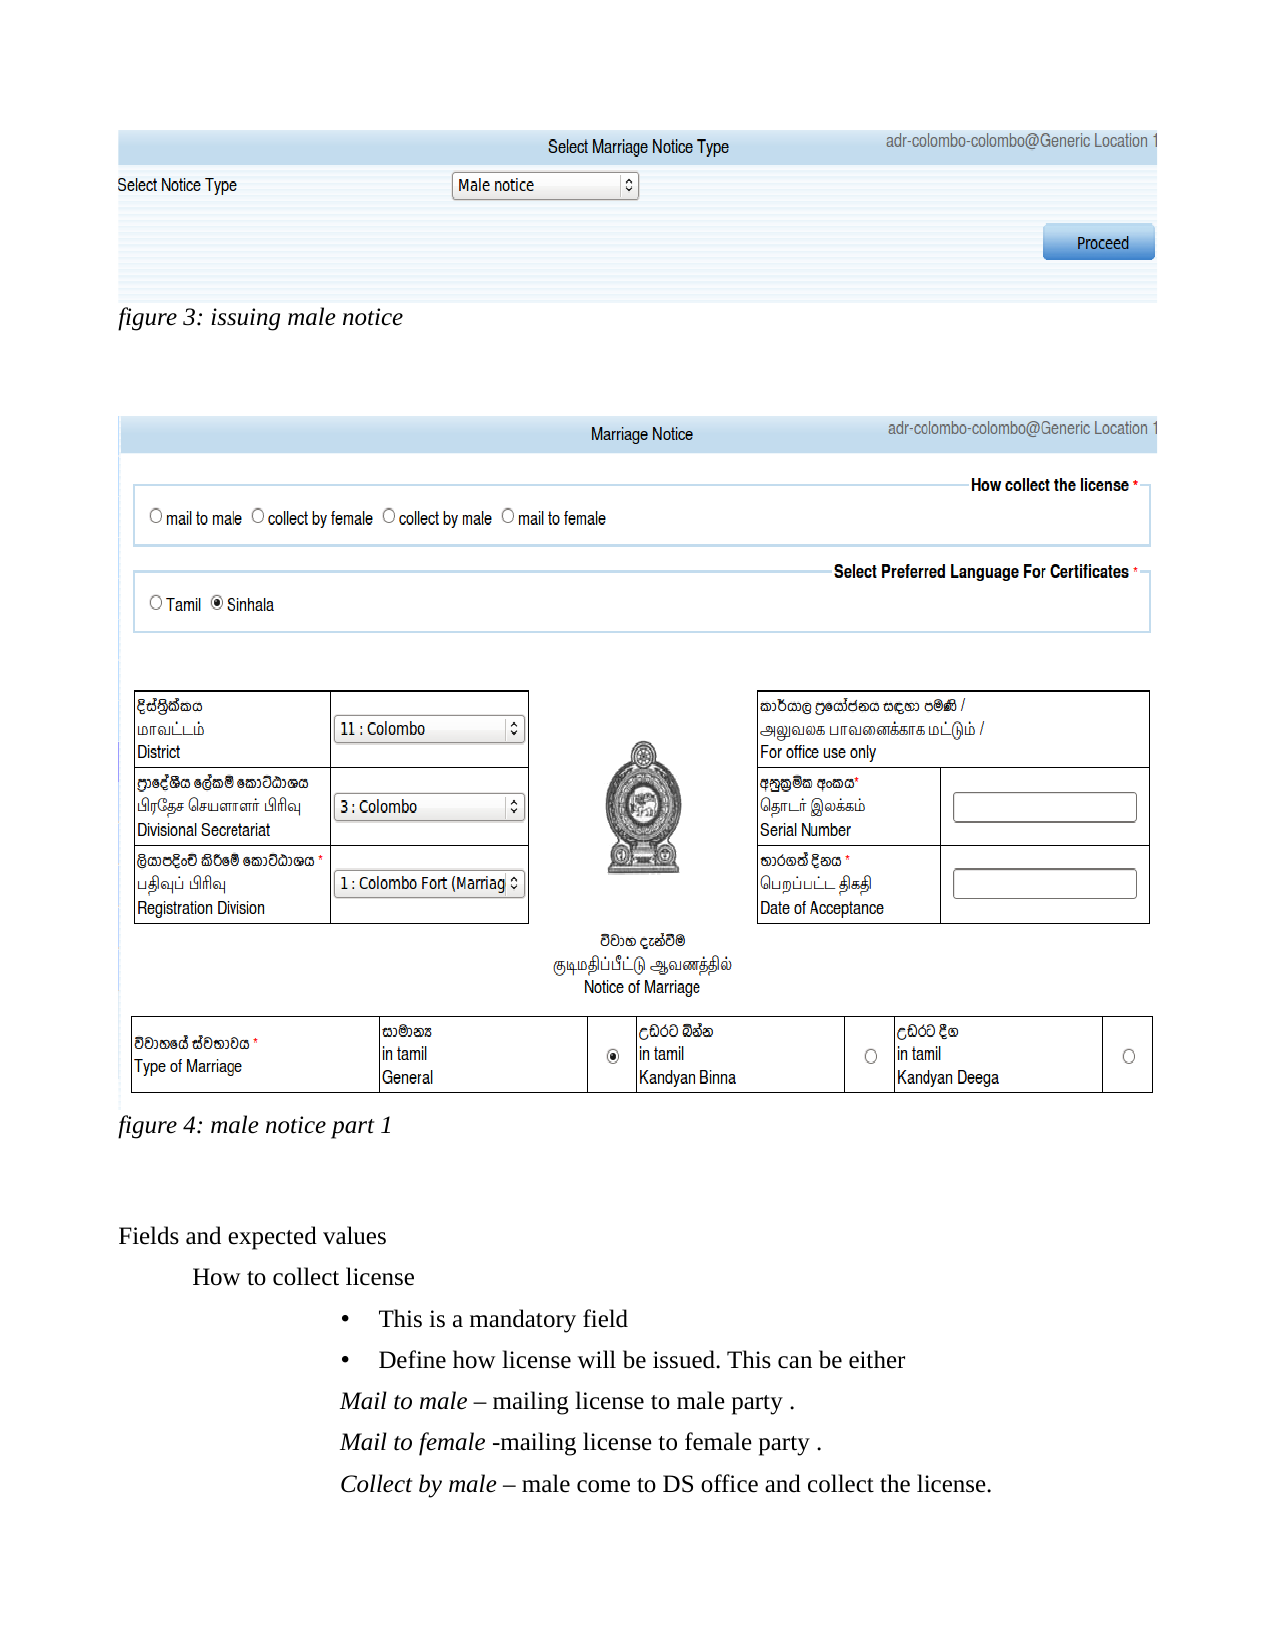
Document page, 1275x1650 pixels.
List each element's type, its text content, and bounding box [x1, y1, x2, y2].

text Collect by male – male come to DS office and collect the license. [118, 1469, 1157, 1497]
text How to collect license [118, 1262, 1157, 1291]
text Fields and expected values [118, 1221, 1157, 1250]
list This is a mandatory field [341, 1304, 1157, 1332]
text Mail to male – mailing license to male party . [118, 1386, 1157, 1415]
list Define how license will be issued. This can be either [341, 1345, 1157, 1374]
text figure 4: male notice part 1 [118, 1110, 1157, 1139]
picture [118, 130, 1158, 303]
text figure 3: issuing male notice [118, 303, 1157, 331]
picture [118, 416, 1158, 1110]
text Mail to female -mailing license to female party . [118, 1427, 1157, 1456]
